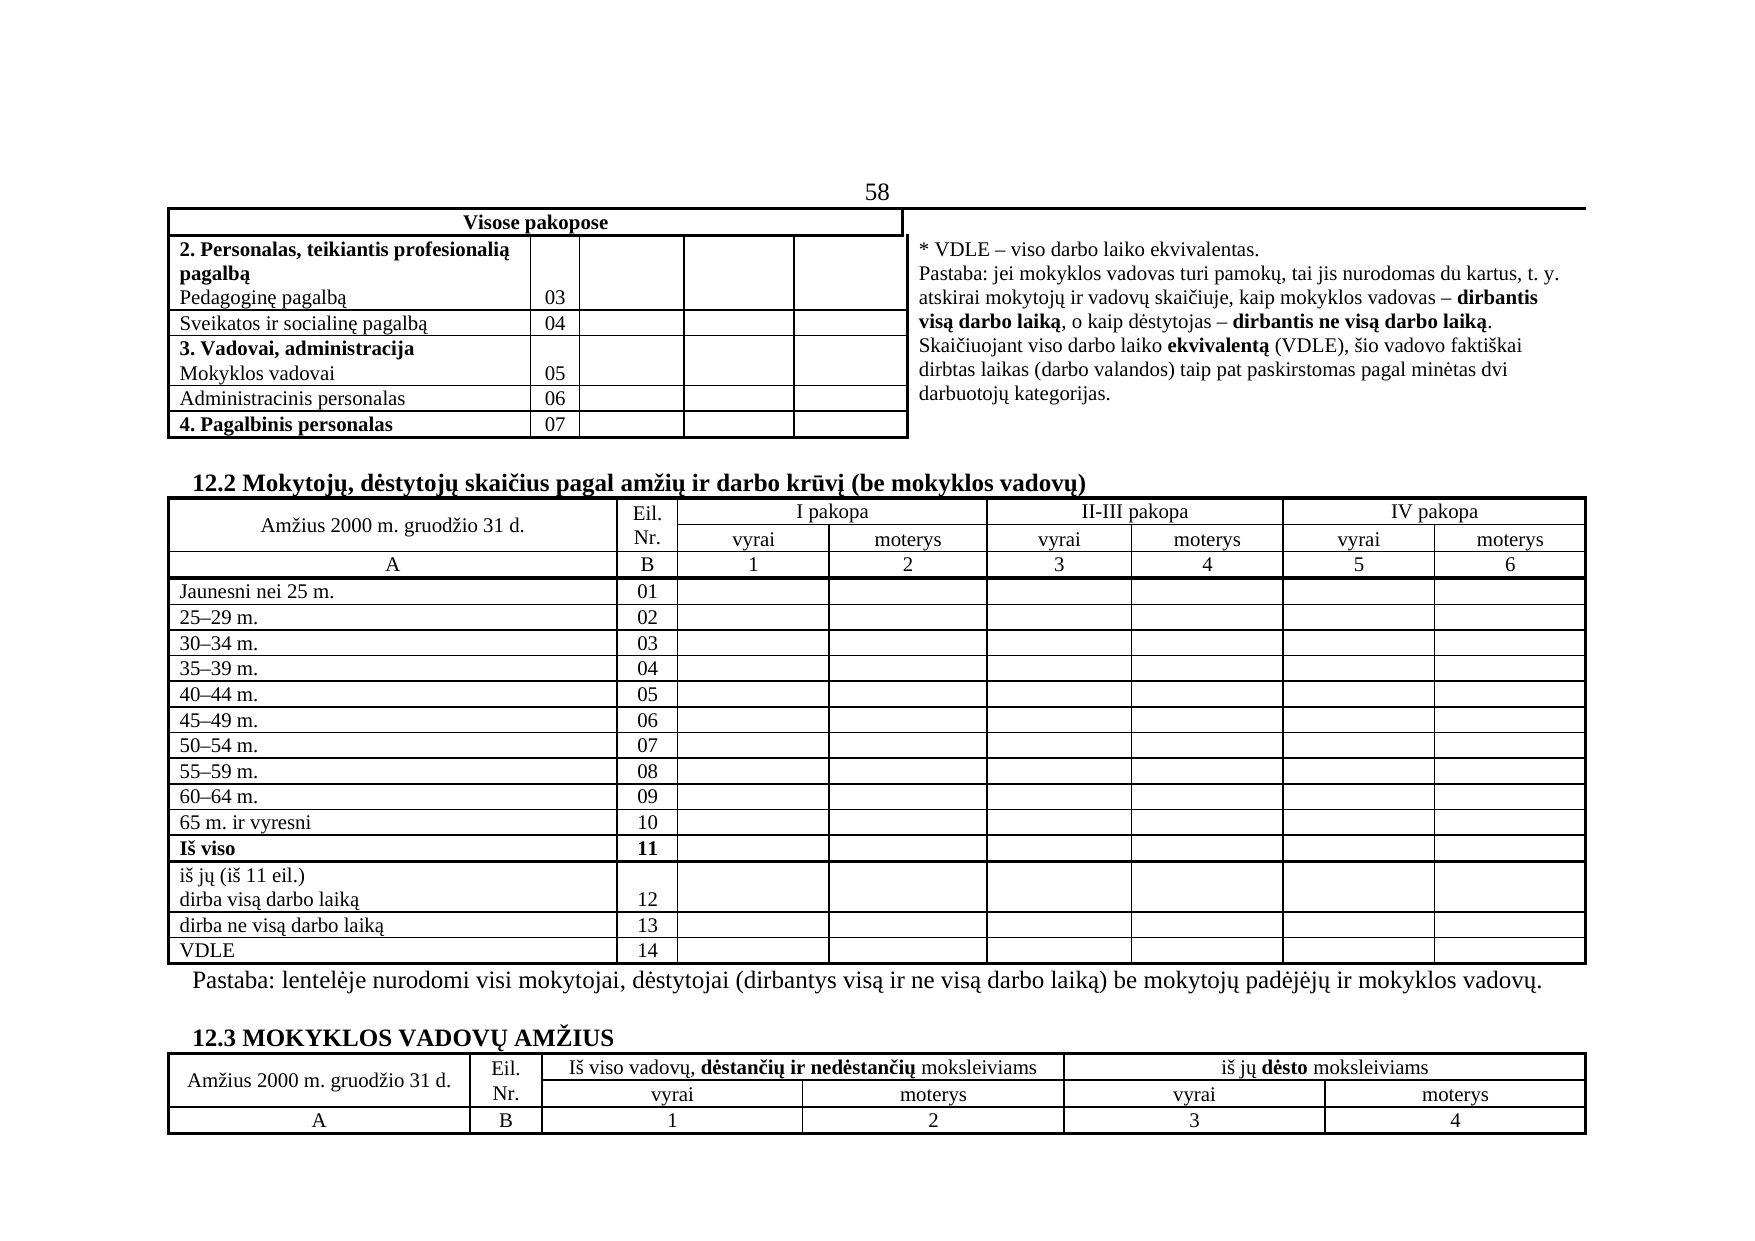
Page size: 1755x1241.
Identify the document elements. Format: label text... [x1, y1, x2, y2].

table_cell [988, 733, 1131, 757]
table_cell [795, 285, 906, 309]
table_cell 1 [543, 1108, 802, 1132]
table_cell [1284, 733, 1434, 757]
table_cell vyrai [678, 525, 828, 551]
table_cell [830, 785, 986, 808]
table_cell [830, 863, 986, 887]
table_cell [1284, 759, 1434, 783]
table_cell [580, 360, 683, 384]
table_cell 10 [618, 810, 677, 834]
table_cell 14 [618, 938, 677, 962]
table_cell [1577, 335, 1586, 360]
table_cell [830, 656, 986, 680]
table_cell 1 [678, 552, 828, 576]
table_cell 07 [531, 412, 579, 436]
table_cell 3. Vadovai, administracija [170, 336, 530, 360]
table_cell [904, 210, 1064, 234]
table_cell dirba visą darbo laiką [170, 887, 616, 911]
table_cell [685, 237, 793, 285]
table_cell 50–54 m. [170, 733, 616, 757]
table_header I pakopa [678, 500, 986, 523]
table_cell [685, 311, 793, 335]
table_cell moterys [1326, 1081, 1584, 1106]
table_cell [795, 386, 906, 410]
table_cell B [471, 1108, 541, 1132]
table_cell [1284, 810, 1434, 834]
table_cell 13 [618, 913, 677, 937]
table_cell [1284, 887, 1434, 911]
table_cell [830, 631, 986, 655]
table_cell [580, 412, 683, 436]
table_cell [531, 237, 579, 285]
table_cell 11 [618, 836, 677, 860]
table_header II-III pakopa [988, 500, 1282, 523]
table_cell [988, 913, 1131, 937]
table_cell 02 [618, 605, 677, 629]
table_cell 25–29 m. [170, 605, 616, 629]
table_header Amžius 2000 m. gruodžio 31 d. [170, 1055, 469, 1106]
table_cell moterys [1435, 525, 1584, 551]
table_header Eil. Nr. [618, 500, 677, 551]
table_cell [1132, 605, 1282, 629]
table_cell [795, 234, 906, 285]
table_cell 03 [531, 285, 579, 309]
table_cell 03 [618, 631, 677, 655]
table_cell [830, 913, 986, 937]
table_cell [988, 810, 1131, 834]
table_cell [580, 285, 683, 309]
table_cell [1132, 682, 1282, 706]
table_cell [1132, 656, 1282, 680]
table_cell 4. Pagalbinis personalas [170, 412, 530, 436]
table_cell [685, 285, 793, 309]
table_cell [1284, 708, 1434, 732]
table_cell [580, 336, 683, 360]
table_cell [1132, 887, 1282, 911]
table_cell [1435, 708, 1584, 732]
table_cell [1132, 631, 1282, 655]
table_cell 06 [618, 708, 677, 732]
table_cell 2. Personalas, teikiantis profesionalią pagalbą [170, 237, 530, 285]
table_cell [1284, 785, 1434, 808]
table_cell [580, 386, 683, 410]
table_cell Mokyklos vadovai [170, 360, 530, 384]
table_cell [678, 708, 828, 732]
table_cell 4 [1132, 552, 1282, 576]
table_cell Pedagoginę pagalbą [170, 285, 530, 309]
table_cell 6 [1435, 552, 1584, 576]
table_cell [1132, 863, 1282, 887]
table_cell 04 [618, 656, 677, 680]
table_cell [988, 656, 1131, 680]
table_cell [1132, 733, 1282, 757]
table_cell [1435, 631, 1584, 655]
table_cell [1435, 682, 1584, 706]
table_cell 60–64 m. [170, 785, 616, 808]
table_cell [1284, 631, 1434, 655]
table_cell [1435, 836, 1584, 860]
table_cell [830, 682, 986, 706]
table_cell [1194, 210, 1323, 234]
table_cell [988, 759, 1131, 783]
table_cell 30–34 m. [170, 631, 616, 655]
table_cell [678, 836, 828, 860]
table_cell [1435, 863, 1584, 887]
table_cell [1132, 785, 1282, 808]
table_cell vyrai [988, 525, 1131, 551]
table_cell * VDLE – viso darbo laiko ekvivalentas. Pastaba: jei mokyklos vadovas turi pamokų, tai jis nurodomas du kartus, t. y. atskirai mokytojų ir vadovų skaičiuje, kaip mokyklos vadovas – dirbantis visą darbo laiką, o kaip dėstytojas – dirbantis ne visą darbo laiką. Skaičiuojant viso darbo laiko ekvivalentą (VDLE), šio vadovo faktiškai dirbtas laikas (darbo valandos) taip pat paskirstomas pagal minėtas dvi darbuotojų kategorijas. [909, 234, 1577, 436]
table_cell moterys [803, 1081, 1063, 1106]
table_cell moterys [1132, 525, 1282, 551]
table_cell [678, 759, 828, 783]
table_cell [678, 656, 828, 680]
table_cell [1132, 580, 1282, 603]
table_header Iš viso vadovų, dėstančių ir nedėstančių moksleiviams [543, 1055, 1063, 1079]
table_cell iš jų (iš 11 eil.) [170, 863, 616, 887]
table_cell [1284, 938, 1434, 962]
table_cell 5 [1284, 552, 1434, 576]
table_cell [830, 605, 986, 629]
table_cell [795, 360, 906, 384]
table_cell [988, 938, 1131, 962]
table_cell [1577, 410, 1586, 436]
table_cell A [170, 1108, 469, 1132]
table_cell [678, 913, 828, 937]
table_cell Visose pakopose [170, 210, 901, 234]
table_cell [1064, 210, 1194, 234]
table_cell [1435, 580, 1584, 603]
table_cell B [618, 552, 677, 576]
table_cell Jaunesni nei 25 m. [170, 580, 616, 603]
table_cell [830, 733, 986, 757]
table_cell [1453, 210, 1586, 234]
table_cell 4 [1326, 1108, 1584, 1132]
table_cell [1324, 210, 1453, 234]
table_cell [678, 887, 828, 911]
table_cell 09 [618, 785, 677, 808]
table_cell [1435, 605, 1584, 629]
table_cell vyrai [543, 1081, 802, 1106]
table_cell [1435, 938, 1584, 962]
table_cell [580, 311, 683, 335]
table_cell [988, 836, 1131, 860]
table_cell [1435, 759, 1584, 783]
table_cell 05 [618, 682, 677, 706]
table_cell [685, 412, 793, 436]
table_cell 2 [803, 1108, 1063, 1132]
table_cell [1435, 810, 1584, 834]
table_cell [1284, 656, 1434, 680]
table_cell [1132, 913, 1282, 937]
text 12.3 Mokyklos vadovų amžius [118, 1023, 1636, 1052]
table_cell [685, 386, 793, 410]
table_cell [830, 580, 986, 603]
table_cell A [170, 552, 616, 576]
table_cell 35–39 m. [170, 656, 616, 680]
table_cell 06 [531, 386, 579, 410]
table_cell 55–59 m. [170, 759, 616, 783]
table_cell [1577, 309, 1586, 335]
table_cell [795, 311, 906, 335]
table_cell [988, 708, 1131, 732]
table_cell [1435, 656, 1584, 680]
table_cell 3 [1065, 1108, 1324, 1132]
table_cell [1284, 863, 1434, 887]
text 12.2 Mokytojų, dėstytojų skaičius pagal amžių ir darbo krūvį (be mokyklos vadovų) [118, 468, 1636, 496]
table_cell [1132, 938, 1282, 962]
table_cell 12 [618, 887, 677, 911]
table_cell [678, 580, 828, 603]
table_cell [678, 605, 828, 629]
table_cell [678, 733, 828, 757]
table_header iš jų dėsto moksleiviams [1065, 1055, 1584, 1079]
table_cell [988, 580, 1131, 603]
table_cell 3 [988, 552, 1131, 576]
table_cell [1577, 285, 1586, 309]
table_cell [1132, 810, 1282, 834]
table_cell [1132, 759, 1282, 783]
table_cell dirba ne visą darbo laiką [170, 913, 616, 937]
table_cell 05 [531, 360, 579, 384]
table_cell [830, 938, 986, 962]
table_cell VDLE [170, 938, 616, 962]
table_cell [830, 887, 986, 911]
table_header Eil. Nr. [471, 1055, 541, 1106]
table_cell [1132, 708, 1282, 732]
table_cell [678, 810, 828, 834]
table_cell [1435, 887, 1584, 911]
table_cell [1435, 733, 1584, 757]
table_cell moterys [830, 525, 986, 551]
table_cell 08 [618, 759, 677, 783]
table_cell [1577, 385, 1586, 410]
text Pastaba: lentelėje nurodomi visi mokytojai, dėstytojai (dirbantys visą ir ne visą darbo laiką) be mokytojų padėjėjų ir mokyklos vadovų. [118, 965, 1636, 994]
table_cell [830, 708, 986, 732]
table_cell [1435, 785, 1584, 808]
table_cell 2 [830, 552, 986, 576]
table_cell [1284, 836, 1434, 860]
table_cell [531, 336, 579, 360]
table_cell [678, 682, 828, 706]
table_cell [988, 682, 1131, 706]
table_cell vyrai [1065, 1081, 1324, 1106]
table_cell [1577, 234, 1586, 285]
table_cell [830, 759, 986, 783]
table_cell [678, 631, 828, 655]
table_cell 65 m. ir vyresni [170, 810, 616, 834]
table_cell Iš viso [170, 836, 616, 860]
table_cell [1284, 913, 1434, 937]
table_cell 04 [531, 311, 579, 335]
table_cell [988, 887, 1131, 911]
table_cell [678, 863, 828, 887]
table_cell [678, 785, 828, 808]
table_cell [988, 605, 1131, 629]
table_cell [1435, 913, 1584, 937]
table_cell 07 [618, 733, 677, 757]
table_cell Sveikatos ir socialinę pagalbą [170, 311, 530, 335]
table_cell [1284, 580, 1434, 603]
table_cell 01 [618, 580, 677, 603]
table_header IV pakopa [1284, 500, 1584, 523]
table_cell [988, 785, 1131, 808]
table_cell vyrai [1284, 525, 1434, 551]
table_cell [1577, 360, 1586, 384]
table_cell [1132, 836, 1282, 860]
table_cell 40–44 m. [170, 682, 616, 706]
table_cell [795, 412, 906, 436]
table_cell [1284, 605, 1434, 629]
table_cell [988, 863, 1131, 887]
table_cell Administracinis personalas [170, 386, 530, 410]
table_header Amžius 2000 m. gruodžio 31 d. [170, 500, 616, 551]
table_cell [795, 336, 906, 360]
table_cell [830, 836, 986, 860]
table_cell [618, 863, 677, 887]
table_cell [988, 631, 1131, 655]
table_cell 45–49 m. [170, 708, 616, 732]
table_cell [830, 810, 986, 834]
table_cell [685, 360, 793, 384]
table_cell [1284, 682, 1434, 706]
table_cell [678, 938, 828, 962]
table_cell [580, 237, 683, 285]
table_cell [685, 336, 793, 360]
